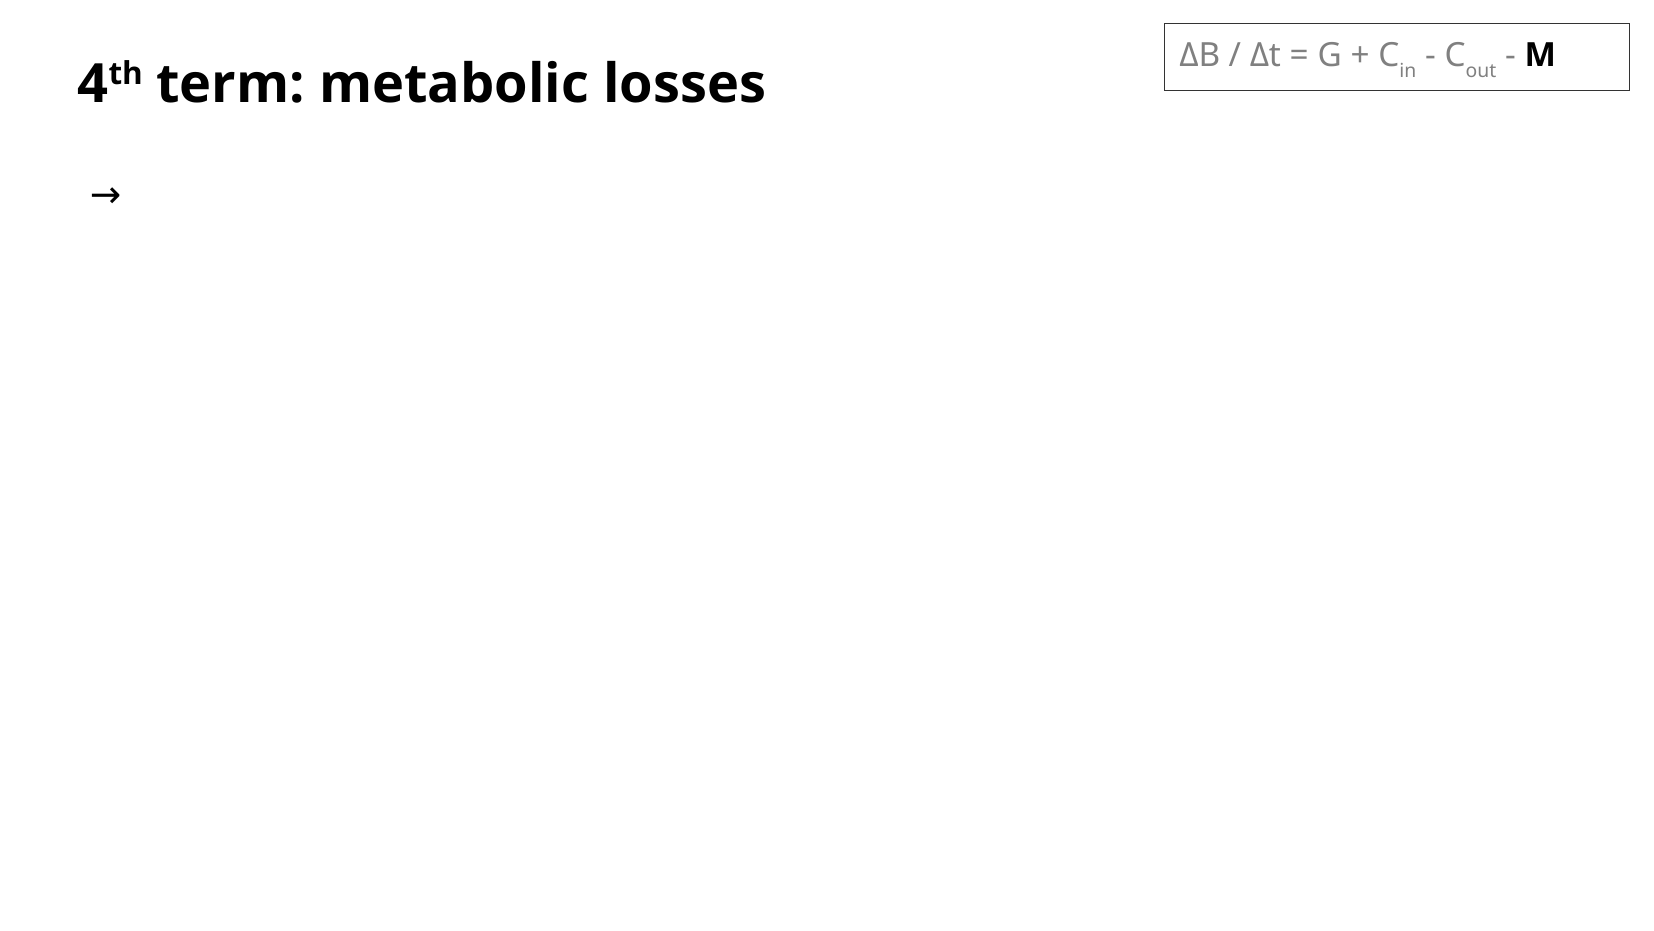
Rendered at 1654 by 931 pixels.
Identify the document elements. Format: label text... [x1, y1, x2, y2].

text_box → [75, 159, 1591, 316]
text_box ΔB / Δt = G + Cin - Cout - M [1164, 23, 1630, 87]
text_box 4th term: metabolic losses [62, 36, 961, 123]
